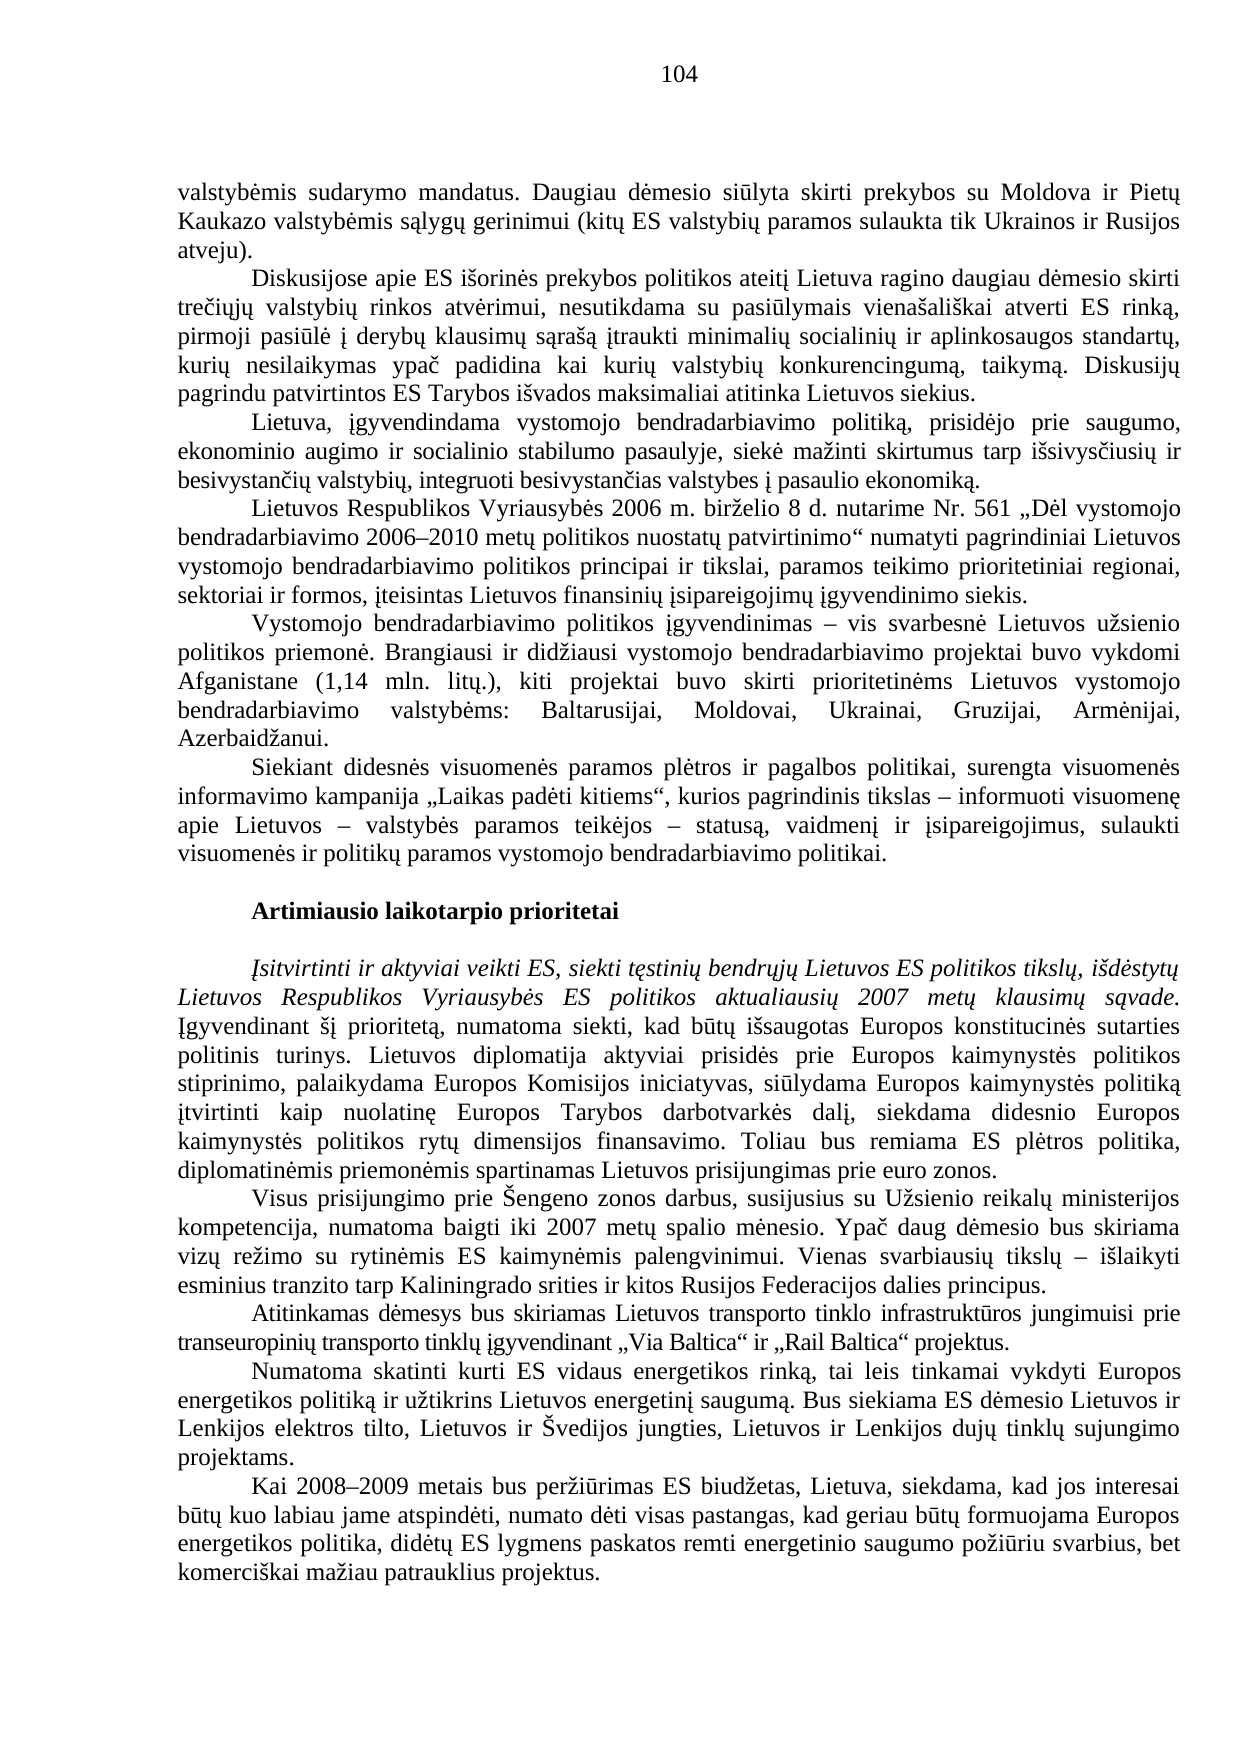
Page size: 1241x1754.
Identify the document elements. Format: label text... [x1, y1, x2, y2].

text Kai 2008–2009 metais bus peržiūrimas ES biudžetas, Lietuva, siekdama, kad jos interesai būtų kuo labiau jame atspindėti, numato dėti visas pastangas, kad geriau būtų formuojama Europos energetikos politika, didėtų ES lygmens paskatos remti energetinio saugumo požiūriu svarbius, bet komerciškai mažiau patrauklius projektus. [177, 1471, 1181, 1586]
text Lietuvos Respublikos Vyriausybės 2006 m. birželio 8 d. nutarime Nr. 561 „Dėl vystomojo bendradarbiavimo 2006–2010 metų politikos nuostatų patvirtinimo“ numatyti pagrindiniai Lietuvos vystomojo bendradarbiavimo politikos principai ir tikslai, paramos teikimo prioritetiniai regionai, sektoriai ir formos, įteisintas Lietuvos finansinių įsipareigojimų įgyvendinimo siekis. [177, 493, 1181, 608]
text Numatoma skatinti kurti ES vidaus energetikos rinką, tai leis tinkamai vykdyti Europos energetikos politiką ir užtikrins Lietuvos energetinį saugumą. Bus siekiama ES dėmesio Lietuvos ir Lenkijos elektros tilto, Lietuvos ir Švedijos jungties, Lietuvos ir Lenkijos dujų tinklų sujungimo projektams. [177, 1356, 1181, 1471]
text Lietuva, įgyvendindama vystomojo bendradarbiavimo politiką, prisidėjo prie saugumo, ekonominio augimo ir socialinio stabilumo pasaulyje, siekė mažinti skirtumus tarp išsivysčiusių ir besivystančių valstybių, integruoti besivystančias valstybes į pasaulio ekonomiką. [177, 407, 1181, 493]
text Atitinkamas dėmesys bus skiriamas Lietuvos transporto tinklo infrastruktūros jungimuisi prie transeuropinių transporto tinklų įgyvendinant „Via Baltica“ ir „Rail Baltica“ projektus. [177, 1298, 1181, 1356]
text valstybėmis sudarymo mandatus. Daugiau dėmesio siūlyta skirti prekybos su Moldova ir Pietų Kaukazo valstybėmis sąlygų gerinimui (kitų ES valstybių paramos sulaukta tik Ukrainos ir Rusijos atveju). [177, 177, 1181, 263]
text Diskusijose apie ES išorinės prekybos politikos ateitį Lietuva ragino daugiau dėmesio skirti trečiųjų valstybių rinkos atvėrimui, nesutikdama su pasiūlymais vienašališkai atverti ES rinką, pirmoji pasiūlė į derybų klausimų sąrašą įtraukti minimalių socialinių ir aplinkosaugos standartų, kurių nesilaikymas ypač padidina kai kurių valstybių konkurencingumą, taikymą. Diskusijų pagrindu patvirtintos ES Tarybos išvados maksimaliai atitinka Lietuvos siekius. [177, 263, 1181, 407]
text Įsitvirtinti ir aktyviai veikti ES, siekti tęstinių bendrųjų Lietuvos ES politikos tikslų, išdėstytų Lietuvos Respublikos Vyriausybės ES politikos aktualiausių 2007 metų klausimų sąvade. Įgyvendinant šį prioritetą, numatoma siekti, kad būtų išsaugotas Europos konstitucinės sutarties politinis turinys. Lietuvos diplomatija aktyviai prisidės prie Europos kaimynystės politikos stiprinimo, palaikydama Europos Komisijos iniciatyvas, siūlydama Europos kaimynystės politiką įtvirtinti kaip nuolatinę Europos Tarybos darbotvarkės dalį, siekdama didesnio Europos kaimynystės politikos rytų dimensijos finansavimo. Toliau bus remiama ES plėtros politika, diplomatinėmis priemonėmis spartinamas Lietuvos prisijungimas prie euro zonos. [177, 953, 1181, 1183]
text Siekiant didesnės visuomenės paramos plėtros ir pagalbos politikai, surengta visuomenės informavimo kampanija „Laikas padėti kitiems“, kurios pagrindinis tikslas – informuoti visuomenę apie Lietuvos – valstybės paramos teikėjos – statusą, vaidmenį ir įsipareigojimus, sulaukti visuomenės ir politikų paramos vystomojo bendradarbiavimo politikai. [177, 752, 1181, 867]
text Vystomojo bendradarbiavimo politikos įgyvendinimas – vis svarbesnė Lietuvos užsienio politikos priemonė. Brangiausi ir didžiausi vystomojo bendradarbiavimo projektai buvo vykdomi Afganistane (1,14 mln. litų.), kiti projektai buvo skirti prioritetinėms Lietuvos vystomojo bendradarbiavimo valstybėms: Baltarusijai, Moldovai, Ukrainai, Gruzijai, Armėnijai, Azerbaidžanui. [177, 608, 1181, 752]
text Artimiausio laikotarpio prioritetai [177, 896, 1181, 925]
text Visus prisijungimo prie Šengeno zonos darbus, susijusius su Užsienio reikalų ministerijos kompetencija, numatoma baigti iki 2007 metų spalio mėnesio. Ypač daug dėmesio bus skiriama vizų režimo su rytinėmis ES kaimynėmis palengvinimui. Vienas svarbiausių tikslų – išlaikyti esminius tranzito tarp Kaliningrado srities ir kitos Rusijos Federacijos dalies principus. [177, 1183, 1181, 1298]
